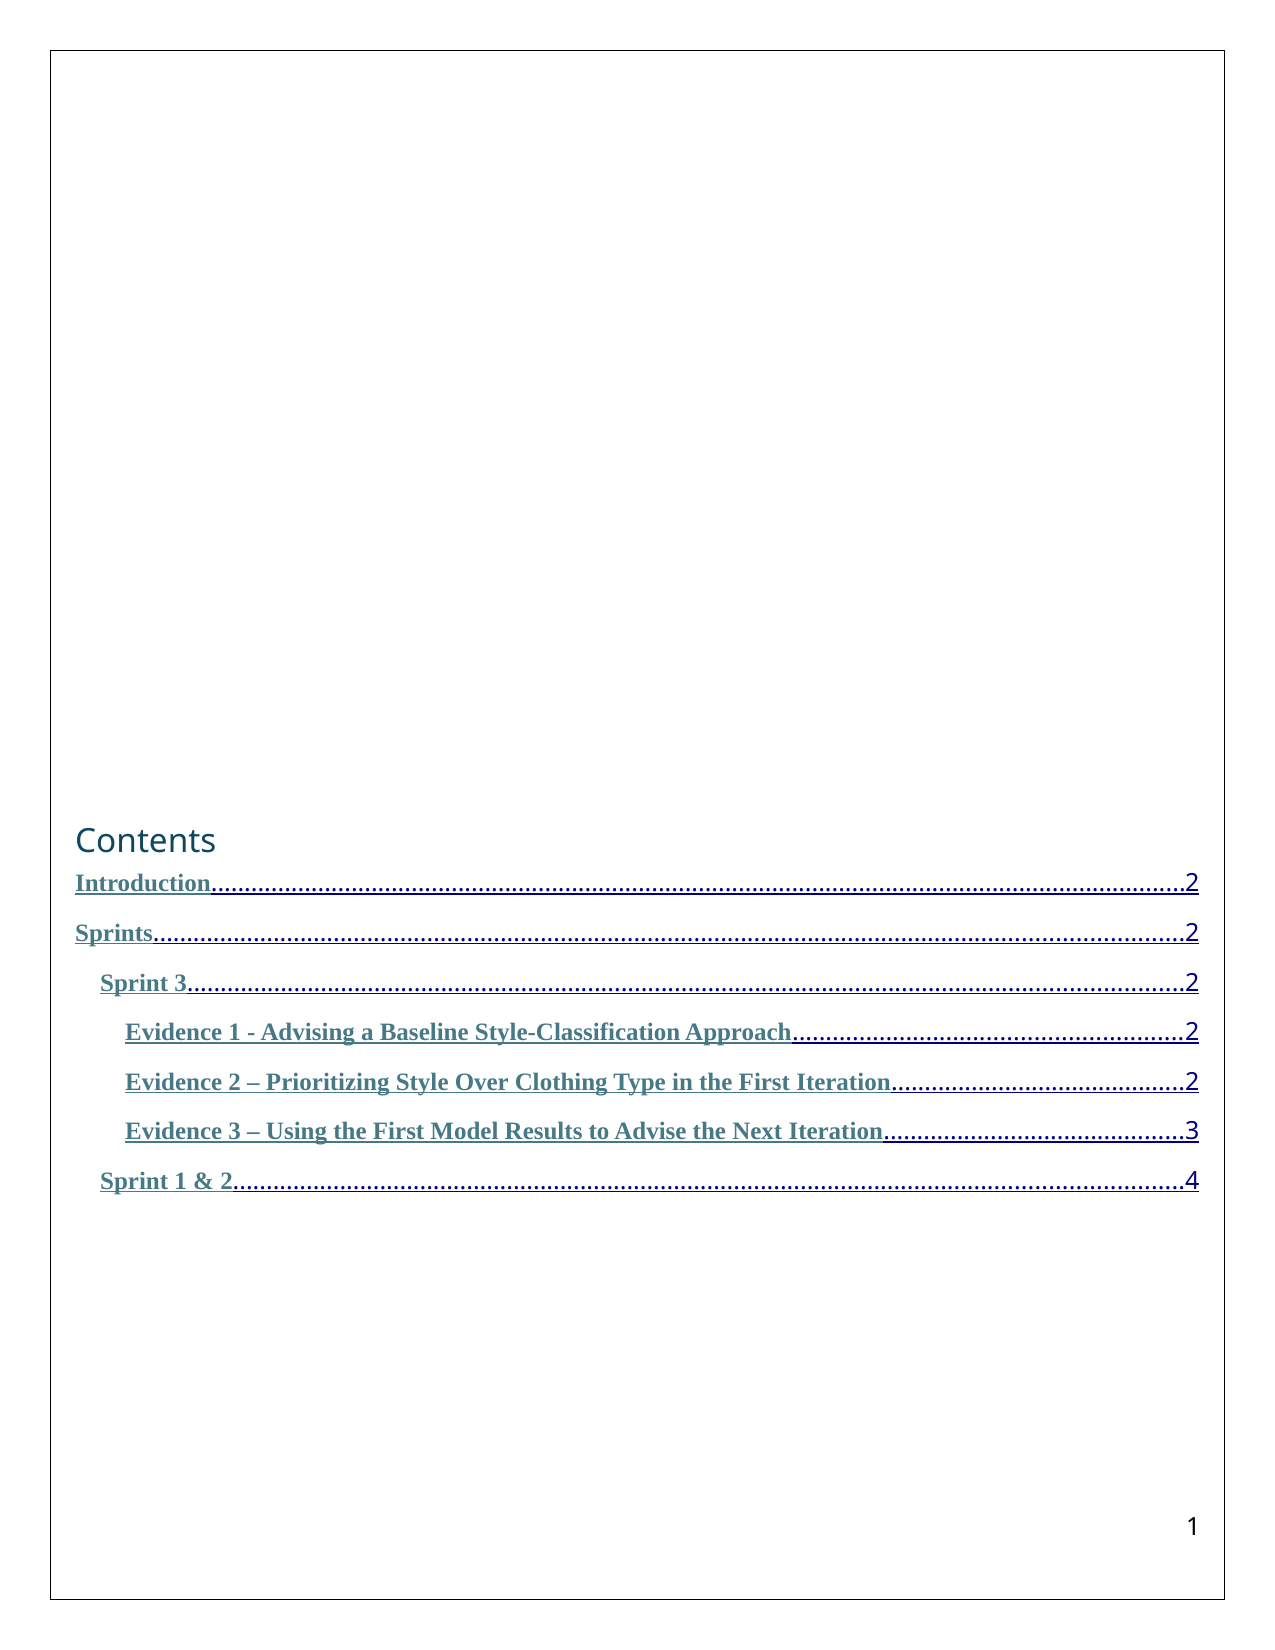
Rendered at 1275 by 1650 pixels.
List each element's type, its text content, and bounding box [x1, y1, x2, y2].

text Evidence 3 – Using the First Model Results to Advise the Next Iteration 3 [125, 1113, 1200, 1147]
text Sprint 3 2 [100, 964, 1200, 998]
text Sprint 1 & 2 4 [100, 1162, 1200, 1197]
text Evidence 1 - Advising a Baseline Style-Classification Approach 2 [125, 1014, 1200, 1048]
subtitle Contents [75, 816, 1200, 862]
text Sprints 2 [75, 914, 1200, 949]
text Introduction 2 [75, 865, 1200, 899]
text Evidence 2 – Prioritizing Style Over Clothing Type in the First Iteration 2 [125, 1063, 1200, 1097]
